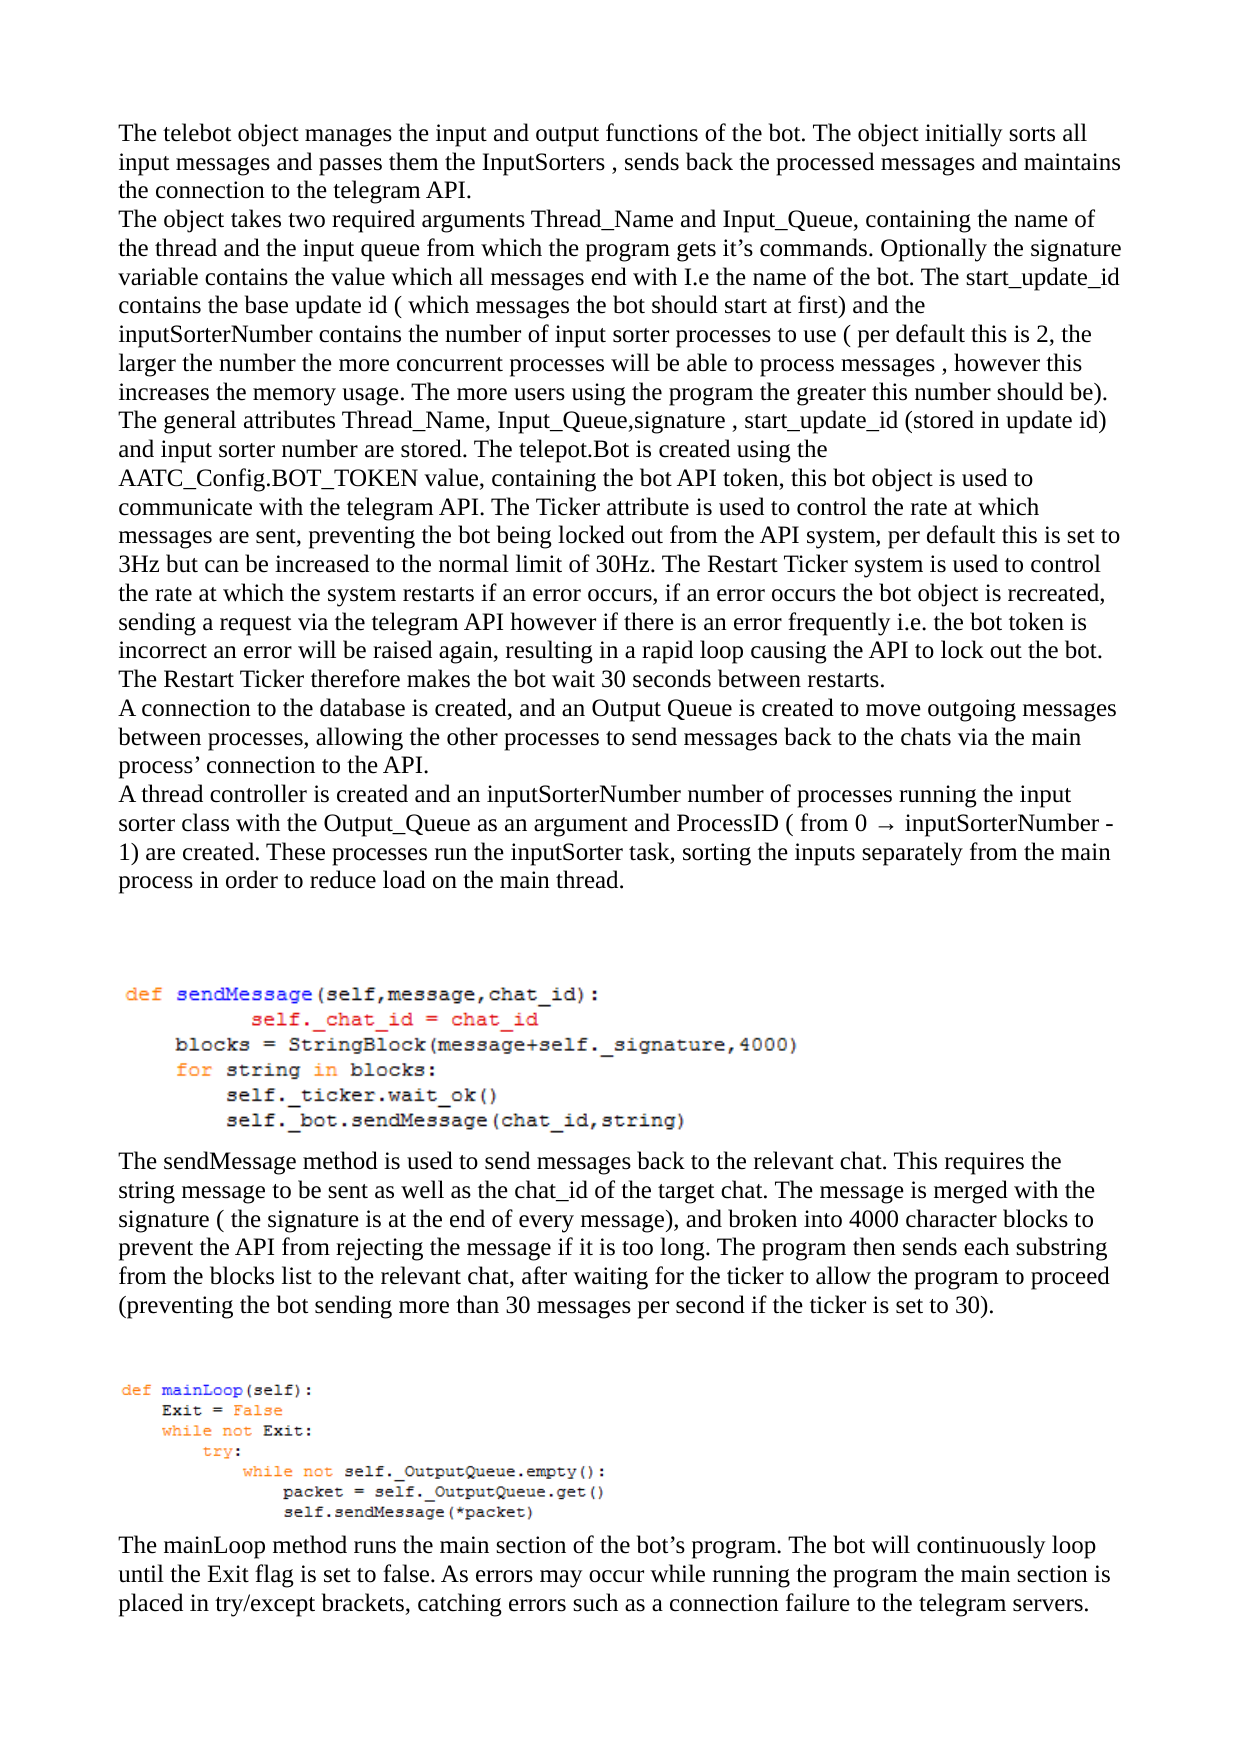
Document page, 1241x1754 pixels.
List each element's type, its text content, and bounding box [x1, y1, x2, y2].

picture [118, 980, 809, 1147]
text A connection to the database is created, and an Output Queue is created to move outgoing messages between processes, allowing the other processes to send messages back to the chats via the main process’ connection to the API. [118, 693, 1122, 779]
picture [118, 1376, 617, 1531]
text The general attributes Thread_Name, Input_Queue,signature , start_update_id (stored in update id) and input sorter number are stored. The telepot.Bot is created using the AATC_Config.BOT_TOKEN value, containing the bot API token, this bot object is used to communicate with the telegram API. The Ticker attribute is used to control the rate at which messages are sent, preventing the bot being locked out from the API system, per default this is set to 3Hz but can be increased to the normal limit of 30Hz. The Restart Ticker system is used to control the rate at which the system restarts if an error occurs, if an error occurs the bot object is recreated, sending a request via the telegram API however if there is an error frequently i.e. the bot token is incorrect an error will be raised again, resulting in a rapid loop causing the API to lock out the bot. The Restart Ticker therefore makes the bot wait 30 seconds between restarts. [118, 406, 1122, 693]
text The object takes two required arguments Thread_Name and Input_Queue, containing the name of the thread and the input queue from which the program gets it’s commands. Optionally the signature variable contains the value which all messages end with I.e the name of the bot. The start_update_id contains the base update id ( which messages the bot should start at first) and the inputSorterNumber contains the number of input sorter processes to use ( per default this is 2, the larger the number the more concurrent processes will be able to process messages , however this increases the memory usage. The more users using the program the greater this number should be). [118, 204, 1122, 406]
text The telebot object manages the input and output functions of the bot. The object initially sorts all input messages and passes them the InputSorters , sends back the processed messages and maintains the connection to the telegram API. [118, 118, 1122, 204]
text The sendMessage method is used to send messages back to the relevant chat. This requires the string message to be sent as well as the chat_id of the target chat. The message is merged with the signature ( the signature is at the end of every message), and broken into 4000 character blocks to prevent the API from rejecting the message if it is too long. The program then sends each substring from the blocks list to the relevant chat, after waiting for the ticker to allow the program to proceed (preventing the bot sending more than 30 messages per second if the ticker is set to 30). [118, 981, 1122, 1319]
text A thread controller is created and an inputSorterNumber number of processes running the input sorter class with the Output_Queue as an argument and ProcessID ( from 0 → inputSorterNumber -1) are created. These processes run the inputSorter task, sorting the inputs separately from the main process in order to reduce load on the main thread. [118, 779, 1122, 894]
text The mainLoop method runs the main section of the bot’s program. The bot will continuously loop until the Exit flag is set to false. As errors may occur while running the program the main section is placed in try/except brackets, catching errors such as a connection failure to the telegram servers. [118, 1376, 1122, 1616]
